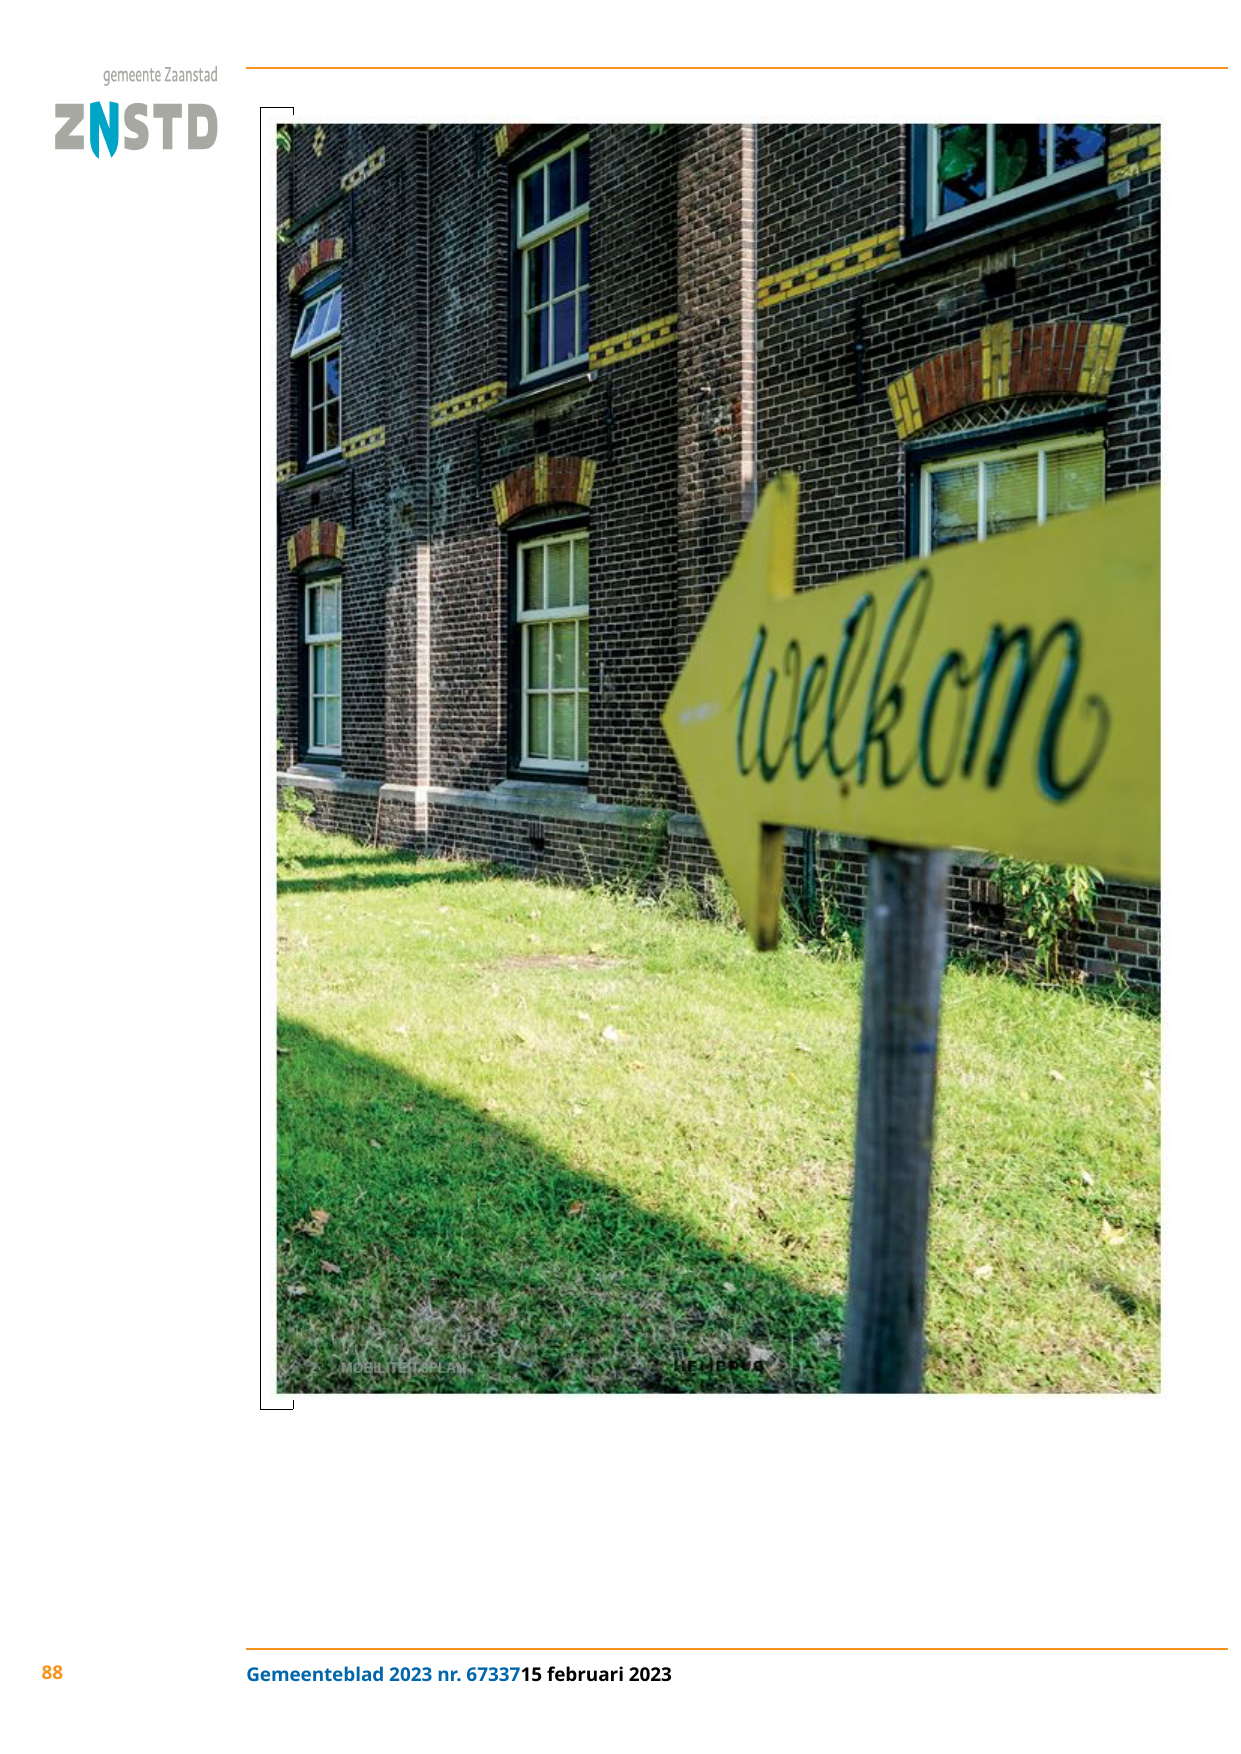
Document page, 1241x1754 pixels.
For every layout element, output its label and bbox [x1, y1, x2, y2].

picture [268, 115, 1173, 1400]
picture [41, 47, 231, 172]
